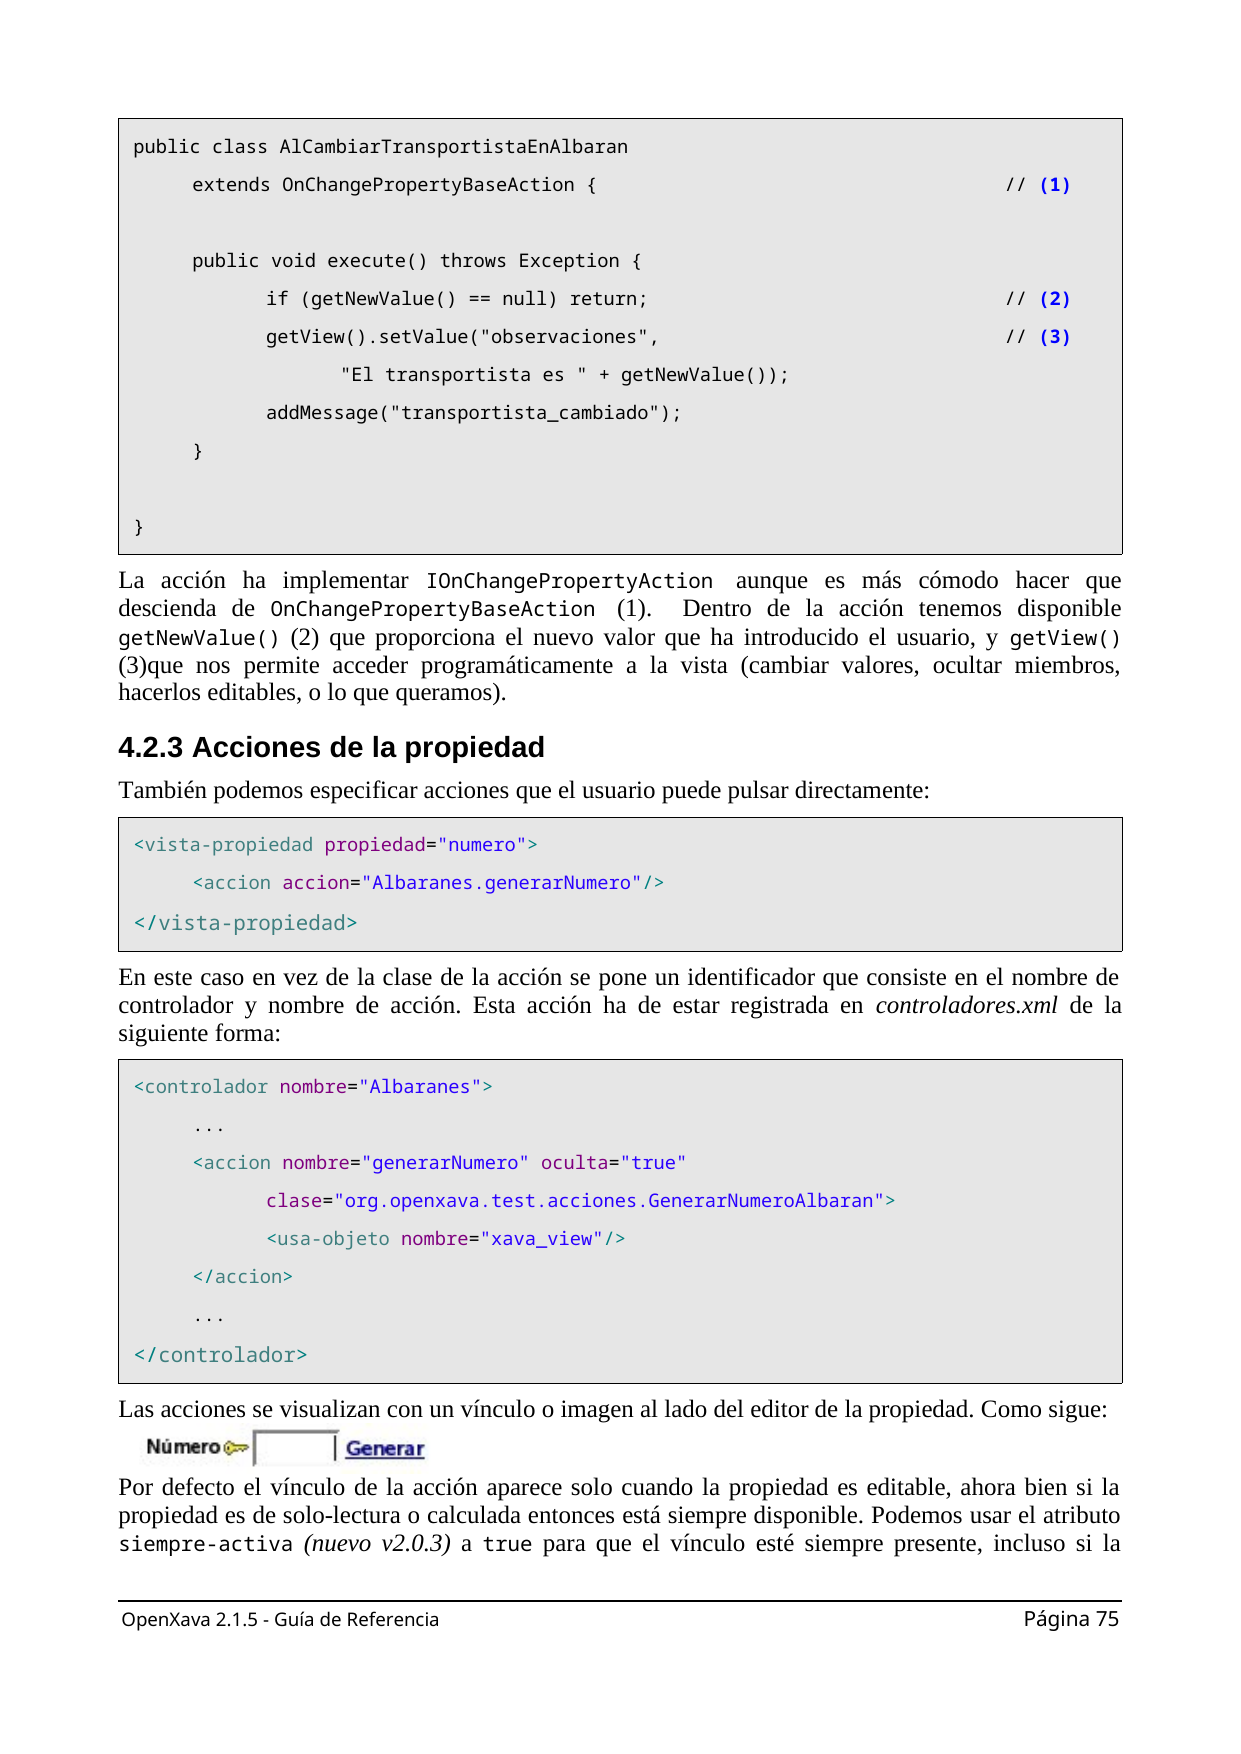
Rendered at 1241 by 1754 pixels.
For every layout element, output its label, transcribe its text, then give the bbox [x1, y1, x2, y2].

text La acción ha implementar IOnChangePropertyAction aunque es más cómodo hacer que descienda de OnChangePropertyBaseAction (1). Dentro de la acción tenemos disponible getNewValue() (2) que proporciona el nuevo valor que ha introducido el usuario, y getView() (3)que nos permite acceder programáticamente a la vista (cambiar valores, ocultar miembros, hacerlos editables, o lo que queramos). [118, 566, 1122, 706]
text <vista-propiedad propiedad="numero"> [119, 818, 1122, 855]
text } [119, 422, 1122, 460]
text getView().setValue("observaciones", // (3) [119, 308, 1122, 346]
text ... [119, 1097, 1122, 1135]
text clase="org.openxava.test.acciones.GenerarNumeroAlbaran"> [119, 1173, 1122, 1211]
text ... [119, 1287, 1122, 1325]
text <usa-objeto nombre="xava_view"/> [119, 1211, 1122, 1249]
text "El transportista es " + getNewValue()); [119, 346, 1122, 384]
text if (getNewValue() == null) return; // (2) [119, 270, 1122, 308]
text <accion nombre="generarNumero" oculta="true" [119, 1135, 1122, 1173]
text </controlador> [119, 1325, 1122, 1383]
subtitle Acciones de la propiedad [118, 731, 1122, 764]
text extends OnChangePropertyBaseAction { // (1) [119, 156, 1122, 194]
text public void execute() throws Exception { [119, 232, 1122, 270]
text En este caso en vez de la clase de la acción se pone un identificador que consiste en el nombre de controlador y nombre de acción. Esta acción ha de estar registrada en controladores.xml de la siguiente forma: [118, 963, 1122, 1046]
text <controlador nombre="Albaranes"> [119, 1060, 1122, 1097]
text } [119, 498, 1122, 554]
text Por defecto el vínculo de la acción aparece solo cuando la propiedad es editable, ahora bien si la propiedad es de solo-lectura o calculada entonces está siempre disponible. Podemos usar el atributo siempre-activa (nuevo v2.0.3) a true para que el vínculo esté siempre presente, incluso si la [118, 1436, 1122, 1557]
text </accion> [119, 1249, 1122, 1287]
picture [139, 1423, 436, 1474]
text public class AlCambiarTransportistaEnAlbaran [119, 119, 1122, 156]
text También podemos especificar acciones que el usuario puede pulsar directamente: [118, 776, 1122, 804]
text Las acciones se visualizan con un vínculo o imagen al lado del editor de la propiedad. Como sigue: [118, 1396, 1122, 1423]
text </vista-propiedad> [119, 893, 1122, 951]
text addMessage("transportista_cambiado"); [119, 384, 1122, 422]
text <accion accion="Albaranes.generarNumero"/> [119, 855, 1122, 893]
